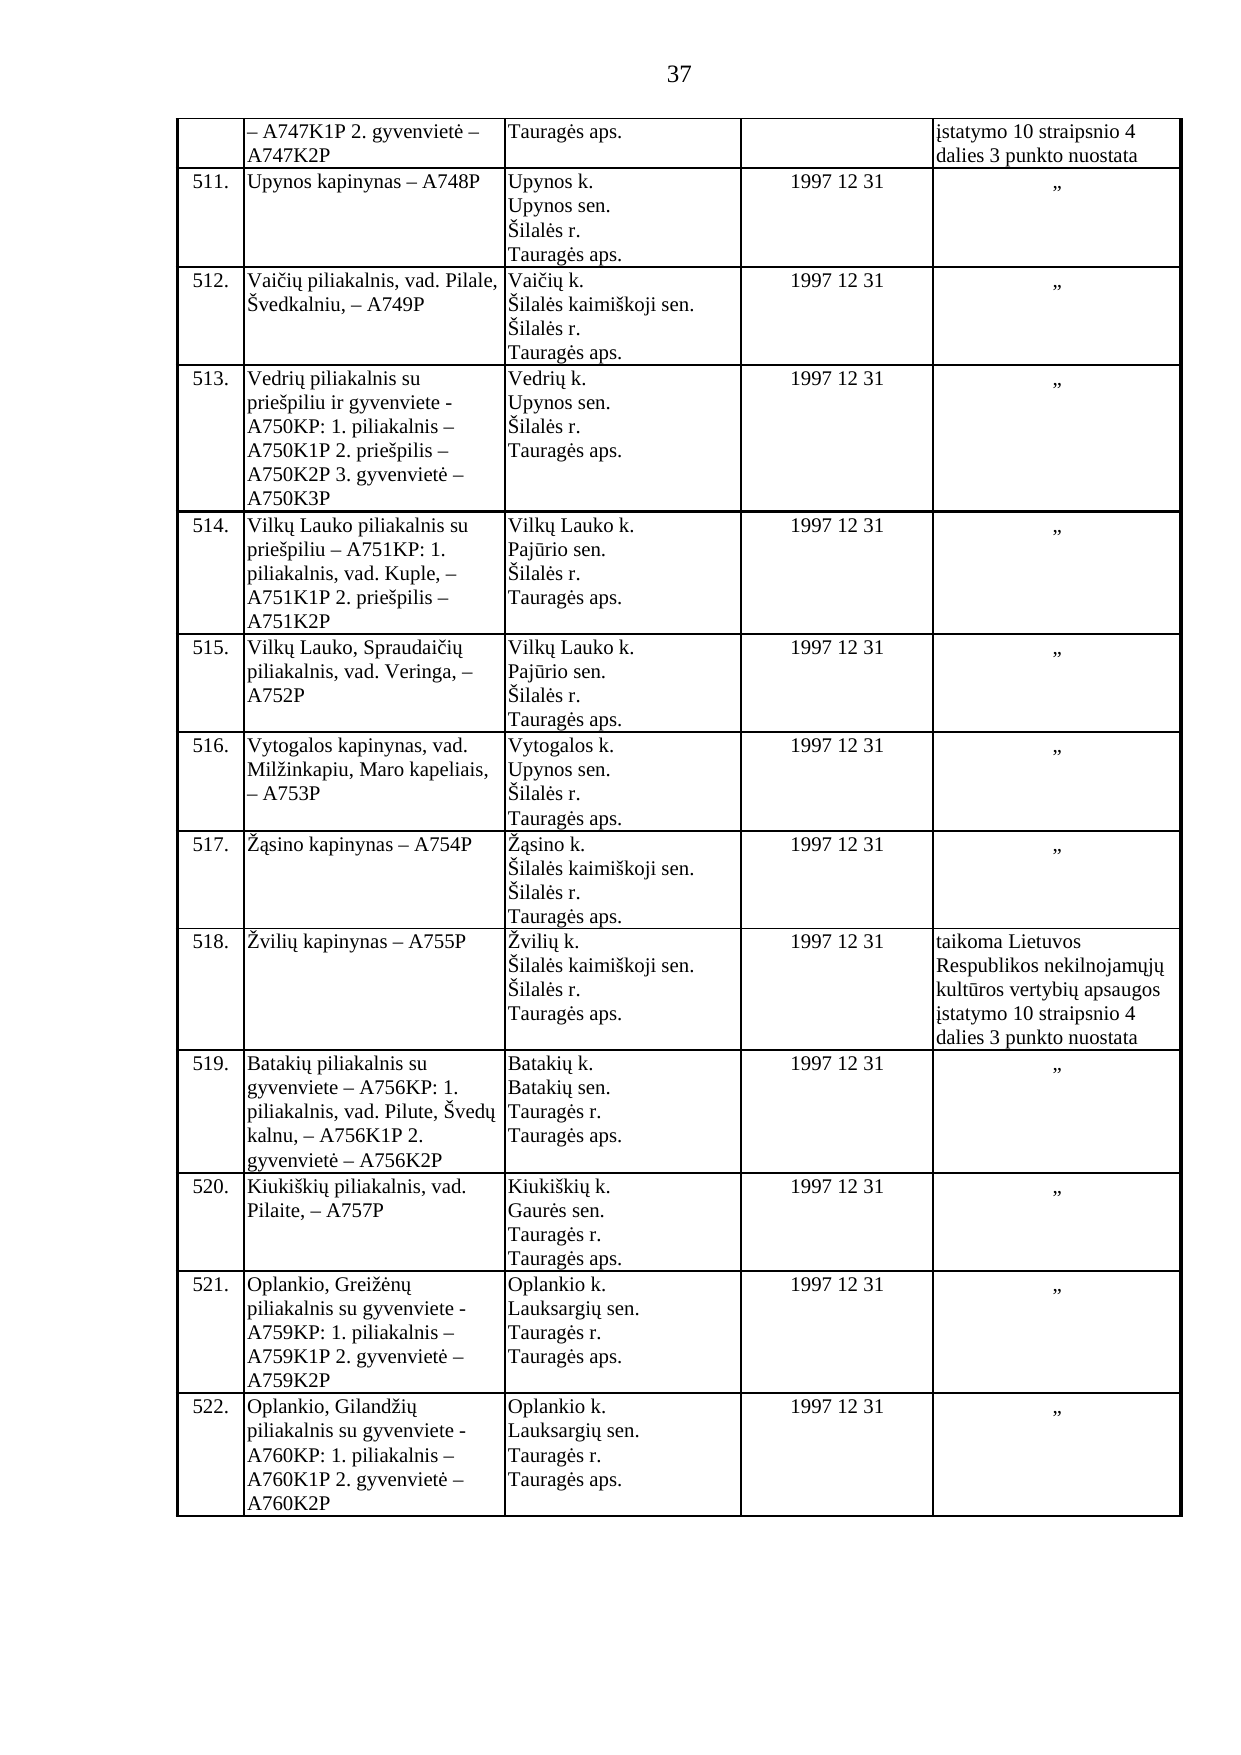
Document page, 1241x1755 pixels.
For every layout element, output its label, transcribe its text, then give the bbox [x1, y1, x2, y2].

table_cell „ [934, 366, 1179, 510]
table_cell 1997 12 31 [742, 1174, 932, 1270]
table_cell Upynos kapinynas – A748P [245, 169, 504, 266]
table_cell 513. [179, 366, 243, 510]
table_cell „ [934, 513, 1179, 633]
table_cell 522. [179, 1394, 243, 1515]
table_cell 512. [179, 268, 243, 364]
table_cell 517. [179, 832, 243, 928]
table_cell Vytogalos kapinynas, vad. Milžinkapiu, Maro kapeliais, – A753P [245, 733, 504, 829]
table_cell Tauragės aps. [506, 119, 740, 167]
table_cell Batakių piliakalnis su gyvenviete – A756KP: 1. piliakalnis, vad. Pilute, Švedų kalnu, – A756K1P 2. gyvenvietė – A756K2P [245, 1051, 504, 1172]
table_cell 1997 12 31 [742, 366, 932, 510]
table_cell 519. [179, 1051, 243, 1172]
table_cell Žąsino kapinynas – A754P [245, 832, 504, 928]
table_cell Vilkų Lauko, Spraudaičių piliakalnis, vad. Veringa, – A752P [245, 635, 504, 731]
table_cell Kiukiškių piliakalnis, vad. Pilaite, – A757P [245, 1174, 504, 1270]
table_cell 511. [179, 169, 243, 266]
table_cell [742, 119, 932, 167]
table_cell „ [934, 733, 1179, 829]
table_cell „ [934, 1272, 1179, 1392]
table_cell 514. [179, 513, 243, 633]
table_cell 1997 12 31 [742, 929, 932, 1049]
table_cell Vytogalos k. Upynos sen. Šilalės r. Tauragės aps. [506, 733, 740, 829]
table_cell Upynos k. Upynos sen. Šilalės r. Tauragės aps. [506, 169, 740, 266]
table_cell 515. [179, 635, 243, 731]
table_cell taikoma Lietuvos Respublikos nekilnojamųjų kultūros vertybių apsaugos įstatymo 10 straipsnio 4 dalies 3 punkto nuostata [934, 929, 1179, 1049]
table_cell 1997 12 31 [742, 1051, 932, 1172]
table_cell Vedrių piliakalnis su priešpiliu ir gyvenviete - A750KP: 1. piliakalnis – A750K1P 2. priešpilis – A750K2P 3. gyvenvietė – A750K3P [245, 366, 504, 510]
table_cell Vilkų Lauko piliakalnis su priešpiliu – A751KP: 1. piliakalnis, vad. Kuple, – A751K1P 2. priešpilis – A751K2P [245, 513, 504, 633]
table_cell Vaičių k. Šilalės kaimiškoji sen. Šilalės r. Tauragės aps. [506, 268, 740, 364]
table_cell „ [934, 268, 1179, 364]
table_cell „ [934, 1394, 1179, 1515]
table_cell Vilkų Lauko k. Pajūrio sen. Šilalės r. Tauragės aps. [506, 513, 740, 633]
table_cell įstatymo 10 straipsnio 4 dalies 3 punkto nuostata [934, 119, 1179, 167]
table_cell Kiukiškių k. Gaurės sen. Tauragės r. Tauragės aps. [506, 1174, 740, 1270]
table_cell „ [934, 169, 1179, 266]
table_cell 516. [179, 733, 243, 829]
table_cell „ [934, 1174, 1179, 1270]
table_cell Batakių k. Batakių sen. Tauragės r. Tauragės aps. [506, 1051, 740, 1172]
table_cell Žvilių kapinynas – A755P [245, 929, 504, 1049]
table_cell Vedrių k. Upynos sen. Šilalės r. Tauragės aps. [506, 366, 740, 510]
table_cell 521. [179, 1272, 243, 1392]
table_cell 1997 12 31 [742, 169, 932, 266]
table_cell 1997 12 31 [742, 513, 932, 633]
table_cell [179, 119, 243, 167]
table_cell „ [934, 832, 1179, 928]
table_cell Žvilių k. Šilalės kaimiškoji sen. Šilalės r. Tauragės aps. [506, 929, 740, 1049]
table_cell 1997 12 31 [742, 635, 932, 731]
table_cell Vaičių piliakalnis, vad. Pilale, Švedkalniu, – A749P [245, 268, 504, 364]
table_cell „ [934, 1051, 1179, 1172]
table_cell Oplankio, Gilandžių piliakalnis su gyvenviete - A760KP: 1. piliakalnis – A760K1P 2. gyvenvietė – A760K2P [245, 1394, 504, 1515]
table_cell – A747K1P 2. gyvenvietė – A747K2P [245, 119, 504, 167]
table_cell 518. [179, 929, 243, 1049]
table_cell Oplankio k. Lauksargių sen. Tauragės r. Tauragės aps. [506, 1272, 740, 1392]
table_cell Oplankio, Greižėnų piliakalnis su gyvenviete - A759KP: 1. piliakalnis – A759K1P 2. gyvenvietė – A759K2P [245, 1272, 504, 1392]
table_cell 1997 12 31 [742, 1394, 932, 1515]
table_cell 1997 12 31 [742, 268, 932, 364]
table_cell 1997 12 31 [742, 832, 932, 928]
table_cell Vilkų Lauko k. Pajūrio sen. Šilalės r. Tauragės aps. [506, 635, 740, 731]
table_cell 520. [179, 1174, 243, 1270]
table_cell Oplankio k. Lauksargių sen. Tauragės r. Tauragės aps. [506, 1394, 740, 1515]
table_cell 1997 12 31 [742, 1272, 932, 1392]
table_cell „ [934, 635, 1179, 731]
table_cell Žąsino k. Šilalės kaimiškoji sen. Šilalės r. Tauragės aps. [506, 832, 740, 928]
table_cell 1997 12 31 [742, 733, 932, 829]
